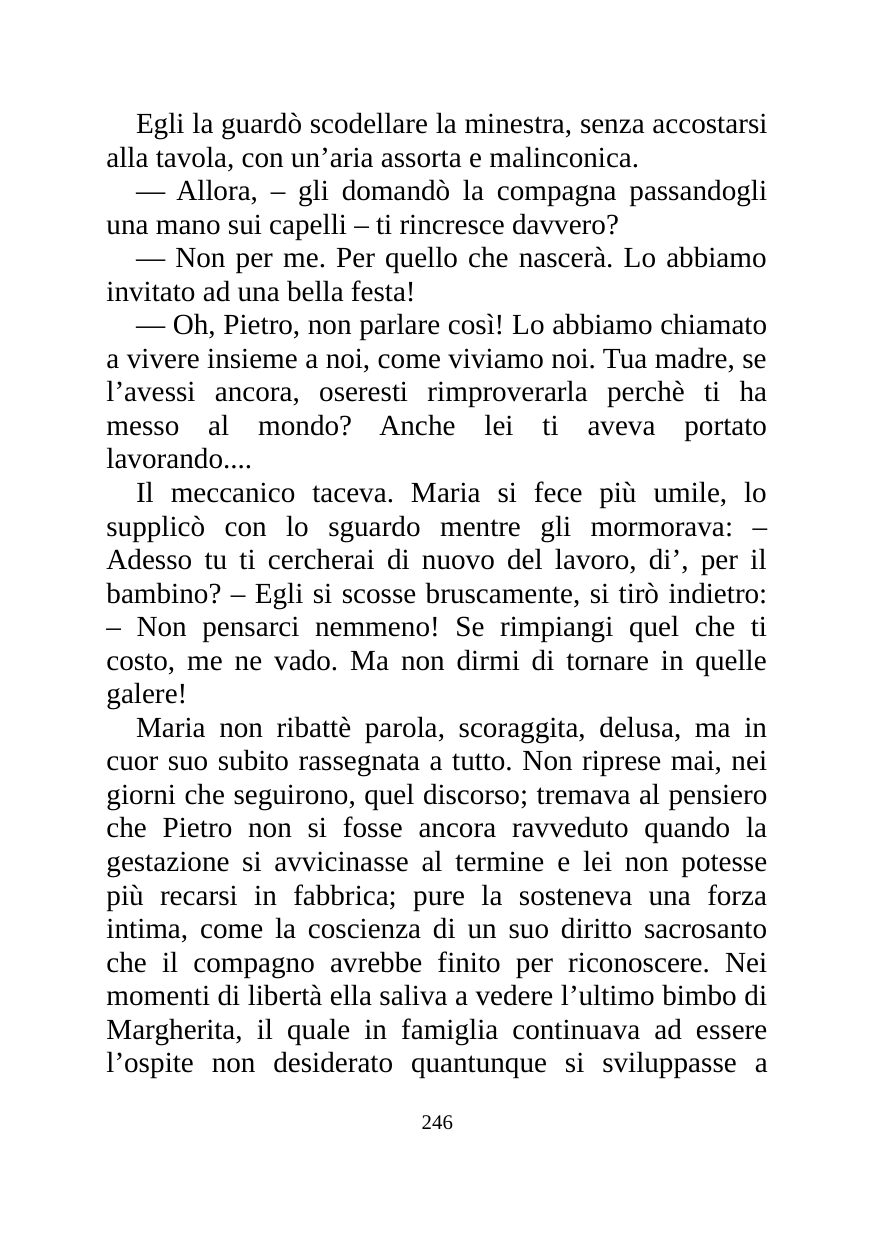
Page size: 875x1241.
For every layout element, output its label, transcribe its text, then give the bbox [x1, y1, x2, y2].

text Il meccanico taceva. Maria si fece più umile, lo supplicò con lo sguardo mentre gli mormorava: – Adesso tu ti cercherai di nuovo del lavoro, di’, per il bambino? – Egli si scosse bruscamente, si tirò indietro: – Non pensarci nemmeno! Se rimpiangi quel che ti costo, me ne vado. Ma non dirmi di tornare in quelle galere! [106, 475, 768, 710]
text — Oh, Pietro, non parlare così! Lo abbiamo chiamato a vivere insieme a noi, come viviamo noi. Tua madre, se l’avessi ancora, oseresti rimproverarla perchè ti ha messo al mondo? Anche lei ti aveva portato lavorando.... [106, 307, 768, 475]
text — Non per me. Per quello che nascerà. Lo abbiamo invitato ad una bella festa! [106, 240, 768, 307]
text — Allora, – gli domandò la compagna passandogli una mano sui capelli – ti rincresce davvero? [106, 173, 768, 240]
text Egli la guardò scodellare la minestra, senza accostarsi alla tavola, con un’aria assorta e malinconica. [106, 106, 768, 173]
text Maria non ribattè parola, scoraggita, delusa, ma in cuor suo subito rassegnata a tutto. Non riprese mai, nei giorni che seguirono, quel discorso; tremava al pensiero che Pietro non si fosse ancora ravveduto quando la gestazione si avvicinasse al termine e lei non potesse più recarsi in fabbrica; pure la sosteneva una forza intima, come la coscienza di un suo diritto sacrosanto che il compagno avrebbe finito per riconoscere. Nei momenti di libertà ella saliva a vedere l’ultimo bimbo di Margherita, il quale in famiglia continuava ad essere l’ospite non desiderato quantunque si sviluppasse a [106, 710, 768, 1079]
